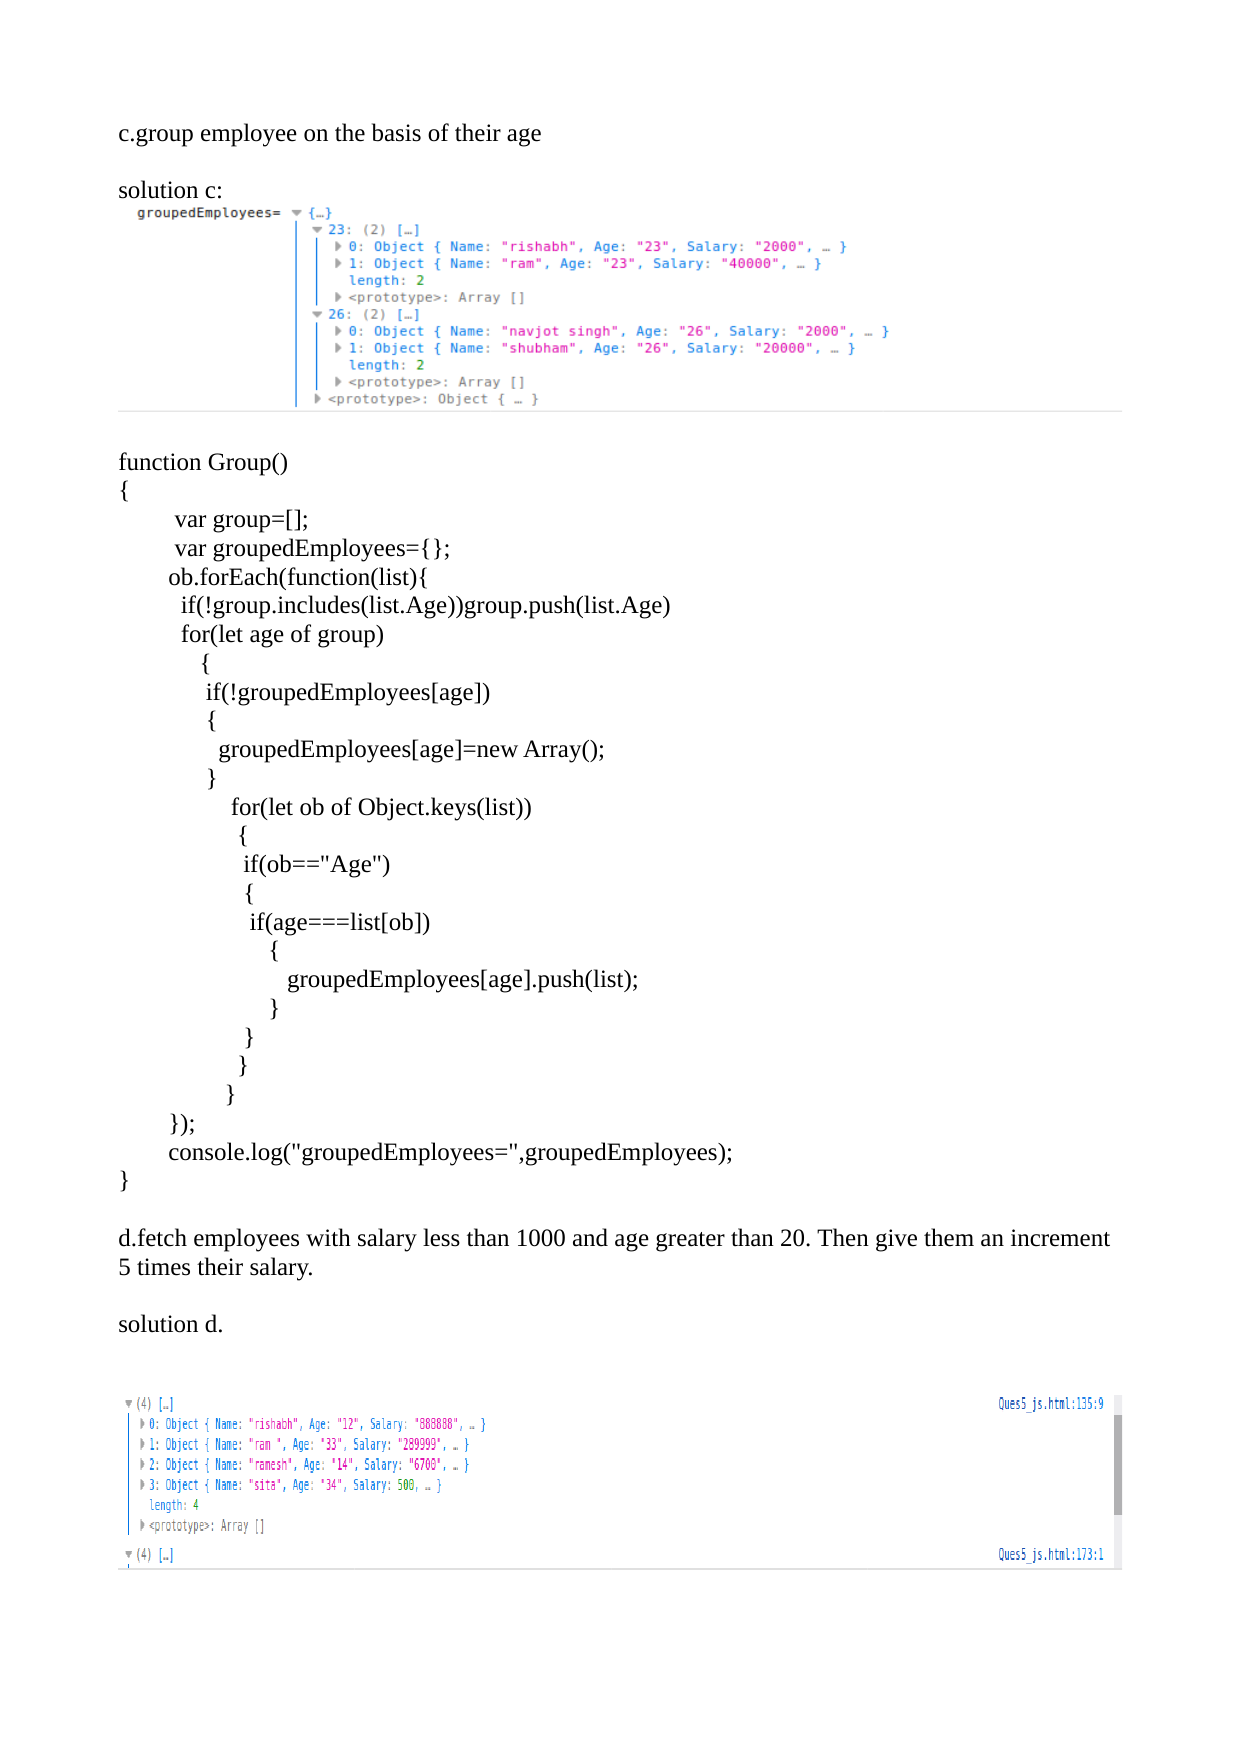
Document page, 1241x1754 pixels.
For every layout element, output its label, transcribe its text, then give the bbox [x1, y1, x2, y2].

text { [118, 475, 1122, 504]
text var group=[]; [118, 504, 1122, 533]
text groupedEmployees[age]=new Array(); [118, 734, 1122, 763]
text { [118, 705, 1122, 734]
text for(let age of group) [118, 619, 1122, 648]
text function Group() [118, 447, 1122, 475]
text } [118, 993, 1122, 1022]
text solution c: [118, 176, 1122, 204]
text } [118, 763, 1122, 792]
picture [118, 204, 1123, 418]
text for(let ob of Object.keys(list)) [118, 792, 1122, 820]
text { [118, 878, 1122, 907]
text } [118, 1079, 1122, 1108]
text solution d. [118, 1309, 1122, 1338]
text var groupedEmployees={}; [118, 533, 1122, 562]
text { [118, 820, 1122, 849]
text if(ob=="Age") [118, 849, 1122, 878]
text { [118, 935, 1122, 964]
text if(!group.includes(list.Age))group.push(list.Age) [118, 590, 1122, 619]
text ob.forEach(function(list){ [118, 562, 1122, 590]
text console.log("groupedEmployees=",groupedEmployees); [118, 1137, 1122, 1165]
text if(!groupedEmployees[age]) [118, 677, 1122, 705]
text }); [118, 1108, 1122, 1137]
text } [118, 1050, 1122, 1079]
text } [118, 1165, 1122, 1194]
text { [118, 648, 1122, 677]
text c.group employee on the basis of their age [118, 118, 1122, 147]
text if(age===list[ob]) [118, 907, 1122, 935]
picture [118, 1395, 1123, 1605]
text } [118, 1022, 1122, 1050]
text d.fetch employees with salary less than 1000 and age greater than 20. Then give them an increment 5 times their salary. [118, 1223, 1122, 1280]
text groupedEmployees[age].push(list); [118, 964, 1122, 993]
